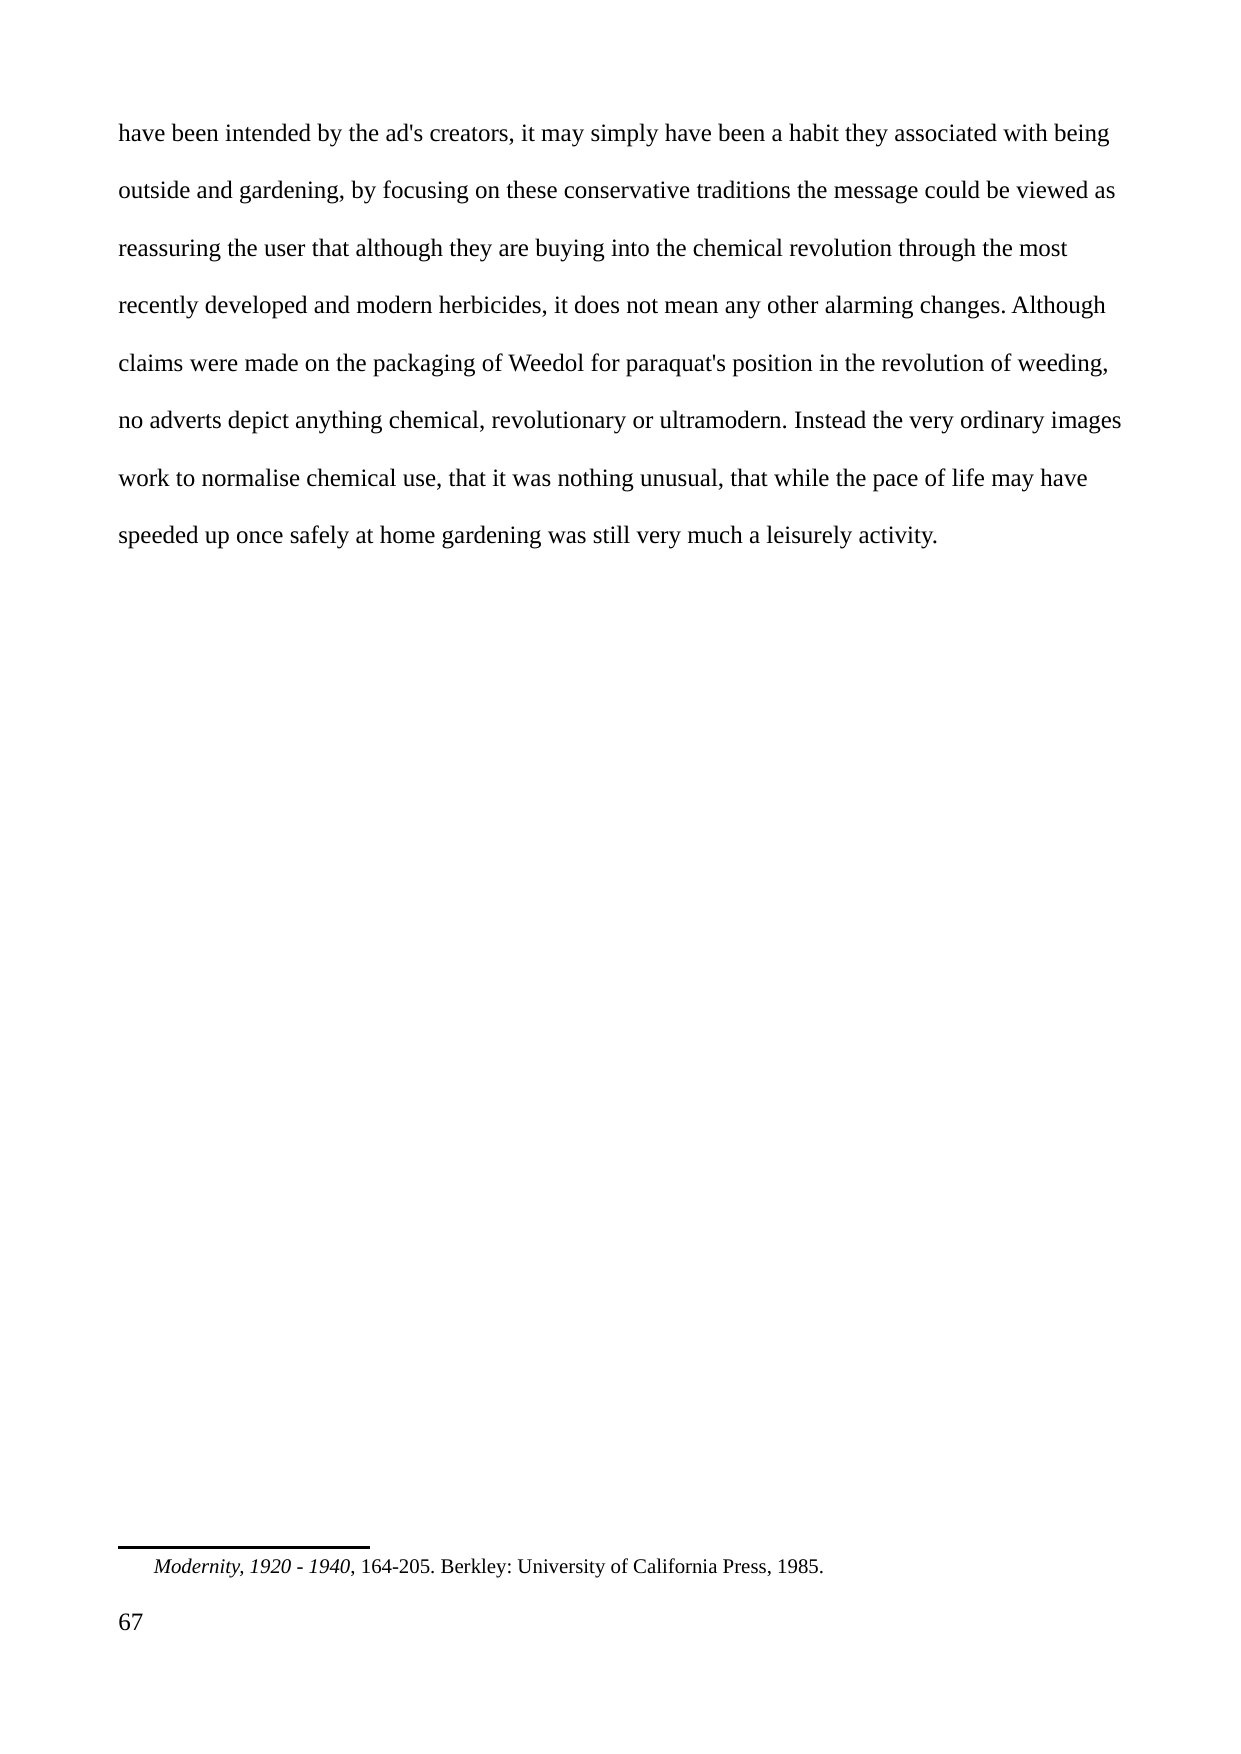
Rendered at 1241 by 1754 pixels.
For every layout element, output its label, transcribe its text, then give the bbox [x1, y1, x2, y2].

text have been intended by the ad's creators, it may simply have been a habit they associated with being outside and gardening, by focusing on these conservative traditions the message could be viewed as reassuring the user that although they are buying into the chemical revolution through the most recently developed and modern herbicides, it does not mean any other alarming changes. Although claims were made on the packaging of Weedol for paraquat's position in the revolution of weeding, no adverts depict anything chemical, revolutionary or ultramodern. Instead the very ordinary images work to normalise chemical use, that it was nothing unusual, that while the pace of life may have speeded up once safely at home gardening was still very much a leisurely activity. [118, 118, 1122, 549]
text Modernity, 1920 - 1940, 164-205. Berkley: University of California Press, 1985. [118, 1553, 1122, 1578]
